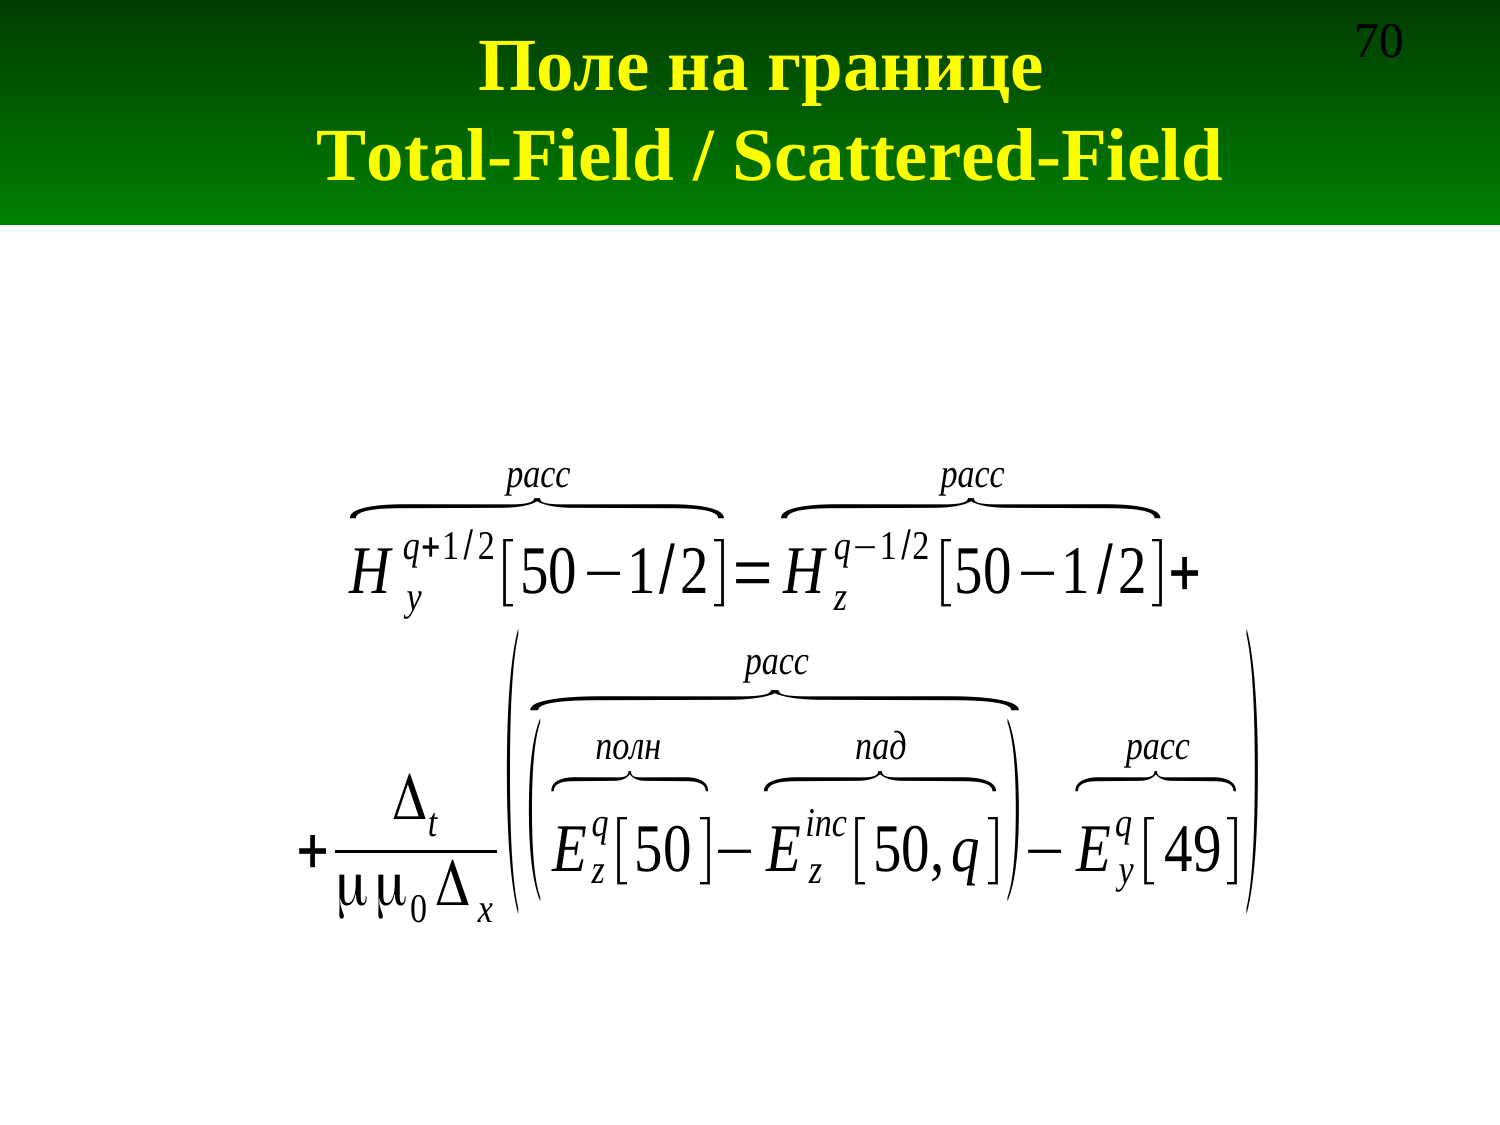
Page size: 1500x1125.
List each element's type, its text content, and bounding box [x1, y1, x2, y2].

chart [278, 448, 1276, 929]
title Поле на границе Total-Field / Scattered-Field [100, 7, 1441, 204]
